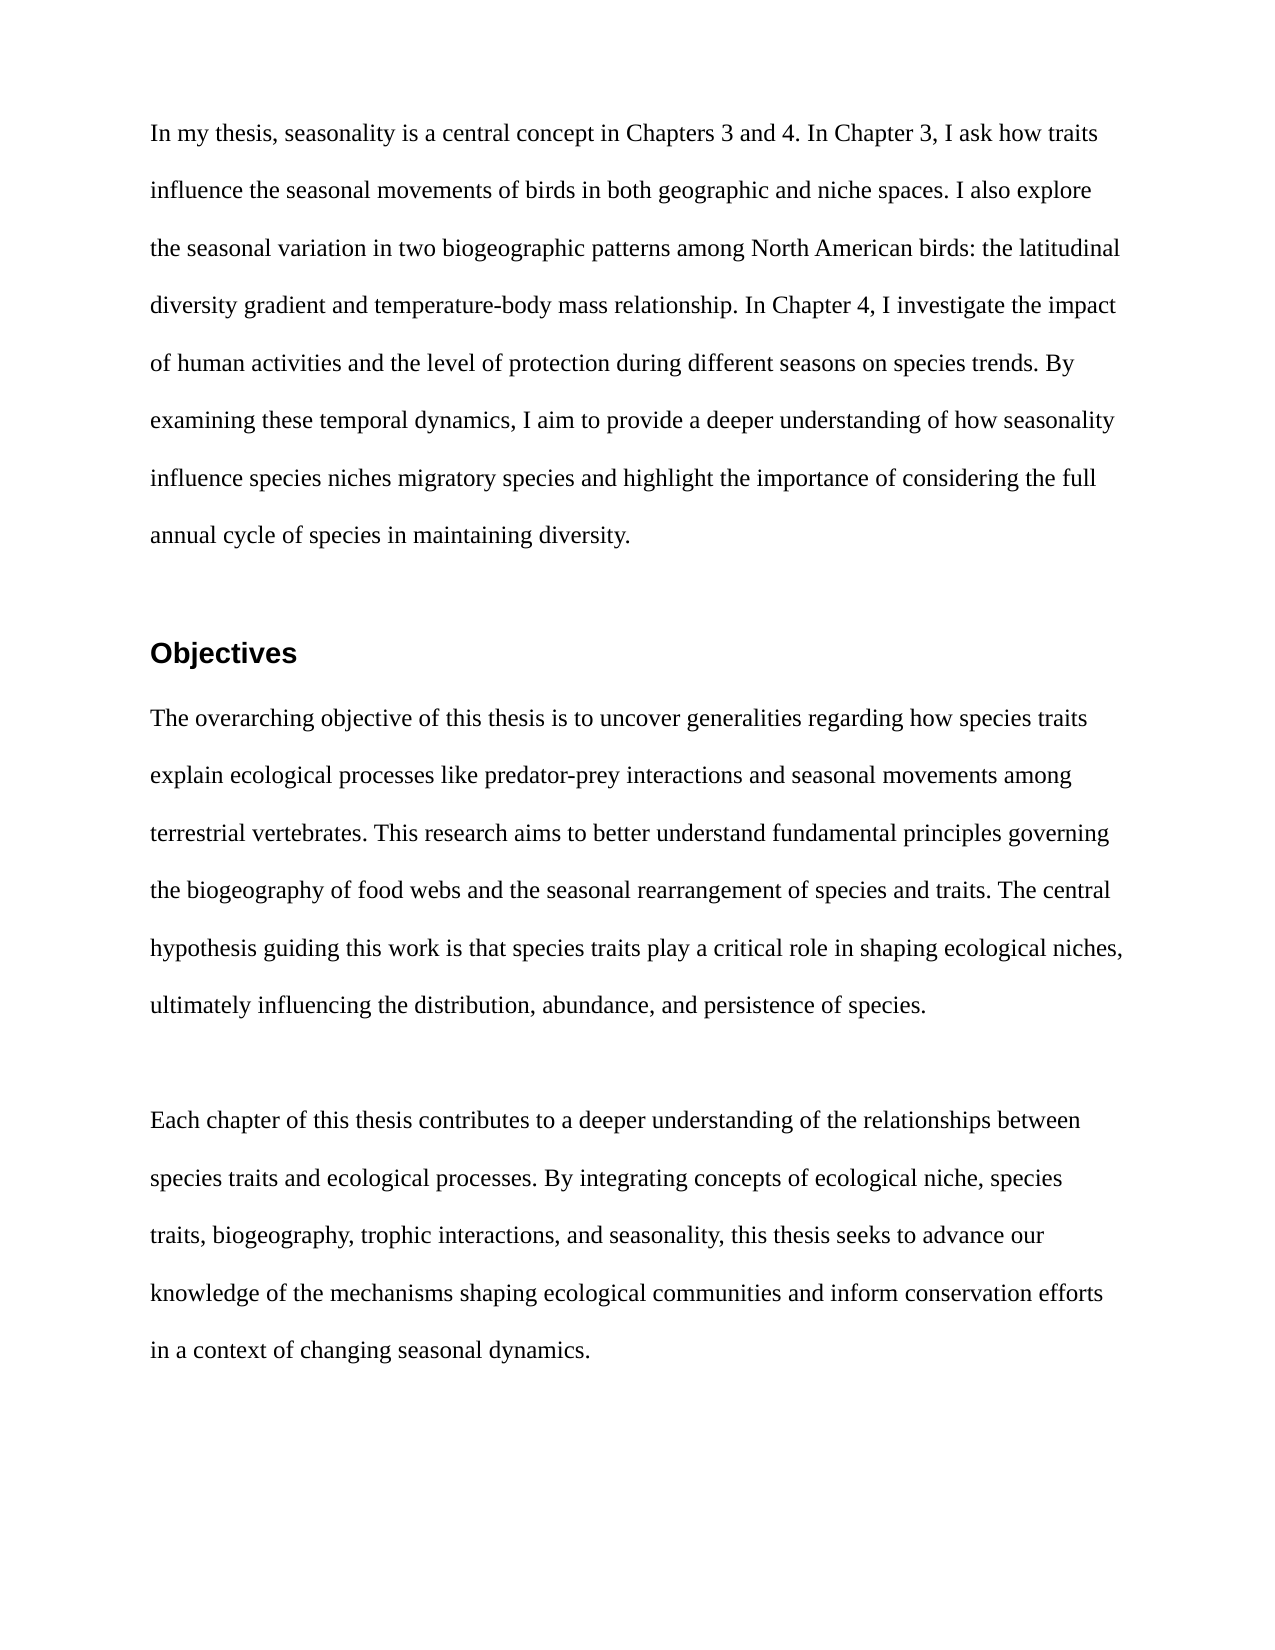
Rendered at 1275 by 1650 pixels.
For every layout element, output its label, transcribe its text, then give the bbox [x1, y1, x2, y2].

text Each chapter of this thesis contributes to a deeper understanding of the relationships between species traits and ecological processes. By integrating concepts of ecological niche, species traits, biogeography, trophic interactions, and seasonality, this thesis seeks to advance our knowledge of the mechanisms shaping ecological communities and inform conservation efforts in a context of changing seasonal dynamics. [150, 1105, 1125, 1364]
text In my thesis, seasonality is a central concept in Chapters 3 and 4. In Chapter 3, I ask how traits influence the seasonal movements of birds in both geographic and niche spaces. I also explore the seasonal variation in two biogeographic patterns among North American birds: the latitudinal diversity gradient and temperature-body mass relationship. In Chapter 4, I investigate the impact of human activities and the level of protection during different seasons on species trends. By examining these temporal dynamics, I aim to provide a deeper understanding of how seasonality influence species niches migratory species and highlight the importance of considering the full annual cycle of species in maintaining diversity. [150, 118, 1125, 549]
subtitle Objectives [150, 636, 1125, 669]
text The overarching objective of this thesis is to uncover generalities regarding how species traits explain ecological processes like predator-prey interactions and seasonal movements among terrestrial vertebrates. This research aims to better understand fundamental principles governing the biogeography of food webs and the seasonal rearrangement of species and traits. The central hypothesis guiding this work is that species traits play a critical role in shaping ecological niches, ultimately influencing the distribution, abundance, and persistence of species. [150, 703, 1125, 1019]
